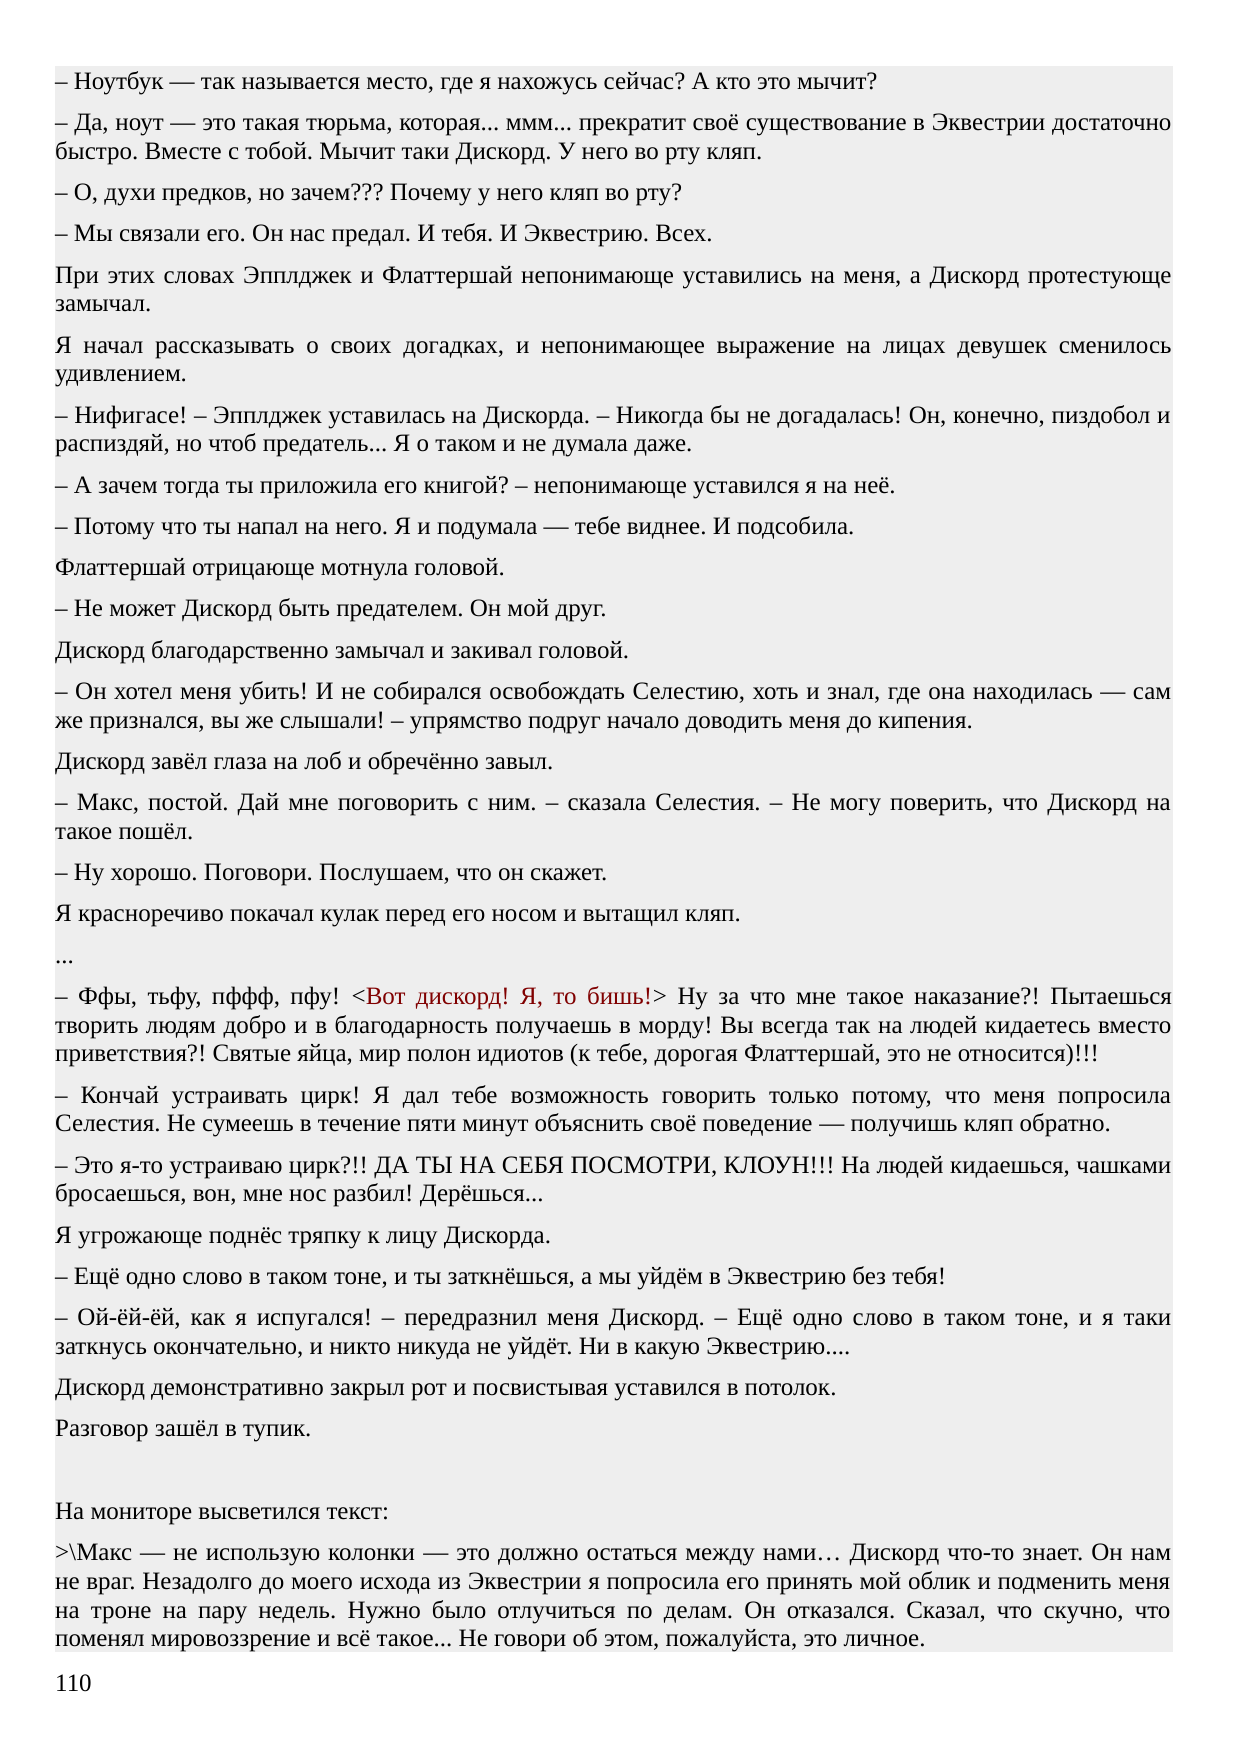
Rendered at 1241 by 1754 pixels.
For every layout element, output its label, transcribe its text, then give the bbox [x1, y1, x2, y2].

text – Макс, постой. Дай мне поговорить с ним. – сказала Селестия. – Не могу поверить, что Дискорд на такое пошёл. [55, 787, 1173, 845]
text – Кончай устраивать цирк! Я дал тебе возможность говорить только потому, что меня попросила Селестия. Не сумеешь в течение пяти минут объяснить своё поведение — получишь кляп обратно. [55, 1080, 1173, 1137]
text – О, духи предков, но зачем??? Почему у него кляп во рту? [55, 177, 1173, 206]
text Разговор зашёл в тупик. [55, 1413, 1173, 1442]
text – А зачем тогда ты приложила его книгой? – непонимающе уставился я на неё. [55, 470, 1173, 498]
text Я угрожающе поднёс тряпку к лицу Дискорда. [55, 1220, 1173, 1248]
text – Нифигасе! – Эпплджек уставилась на Дискорда. – Никогда бы не догадалась! Он, конечно, пиздобол и распиздяй, но чтоб предатель... Я о таком и не думала даже. [55, 400, 1173, 457]
text При этих словах Эпплджек и Флаттершай непонимающе уставились на меня, а Дискорд протестующе замычал. [55, 260, 1173, 317]
text – Не может Дискорд быть предателем. Он мой друг. [55, 593, 1173, 622]
text – Мы связали его. Он нас предал. И тебя. И Эквестрию. Всех. [55, 218, 1173, 247]
text Я красноречиво покачал кулак перед его носом и вытащил кляп. [55, 898, 1173, 927]
text – Ффы, тьфу, пффф, пфу! <Вот дискорд! Я, то бишь!> Ну за что мне такое наказание?! Пытаешься творить людям добро и в благодарность получаешь в морду! Вы всегда так на людей кидаетесь вместо приветствия?! Святые яйца, мир полон идиотов (к тебе, дорогая Флаттершай, это не относится)!!! [55, 981, 1173, 1067]
text – Это я-то устраиваю цирк?!! ДА ТЫ НА СЕБЯ ПОСМОТРИ, КЛОУН!!! На людей кидаешься, чашками бросаешься, вон, мне нос разбил! Дерёшься... [55, 1150, 1173, 1207]
text На мониторе высветился текст: [55, 1496, 1173, 1525]
text Дискорд демонстративно закрыл рот и посвистывая уставился в потолок. [55, 1372, 1173, 1401]
text – Ноутбук — так называется место, где я нахожусь сейчас? А кто это мычит? [55, 66, 1173, 95]
text – Да, ноут — это такая тюрьма, которая... ммм... прекратит своё существование в Эквестрии достаточно быстро. Вместе с тобой. Мычит таки Дискорд. У него во рту кляп. [55, 107, 1173, 165]
text ... [55, 940, 1173, 968]
text Дискорд завёл глаза на лоб и обречённо завыл. [55, 746, 1173, 775]
text – Ну хорошо. Поговори. Послушаем, что он скажет. [55, 857, 1173, 886]
text – Ещё одно слово в таком тоне, и ты заткнёшься, а мы уйдём в Эквестрию без тебя! [55, 1261, 1173, 1290]
text >\Макс — не использую колонки — это должно остаться между нами… Дискорд что-то знает. Он нам не враг. Незадолго до моего исхода из Эквестрии я попросила его принять мой облик и подменить меня на троне на пару недель. Нужно было отлучиться по делам. Он отказался. Сказал, что скучно, что поменял мировоззрение и всё такое... Не говори об этом, пожалуйста, это личное. [55, 1537, 1173, 1652]
text – Ой-ёй-ёй, как я испугался! – передразнил меня Дискорд. – Ещё одно слово в таком тоне, и я таки заткнусь окончательно, и никто никуда не уйдёт. Ни в какую Эквестрию.... [55, 1302, 1173, 1360]
text – Потому что ты напал на него. Я и подумала — тебе виднее. И подсобила. [55, 511, 1173, 540]
text Флаттершай отрицающе мотнула головой. [55, 552, 1173, 581]
text Дискорд благодарственно замычал и закивал головой. [55, 635, 1173, 663]
text Я начал рассказывать о своих догадках, и непонимающее выражение на лицах девушек сменилось удивлением. [55, 330, 1173, 387]
text – Он хотел меня убить! И не собирался освобождать Селестию, хоть и знал, где она находилась — сам же признался, вы же слышали! – упрямство подруг начало доводить меня до кипения. [55, 676, 1173, 733]
